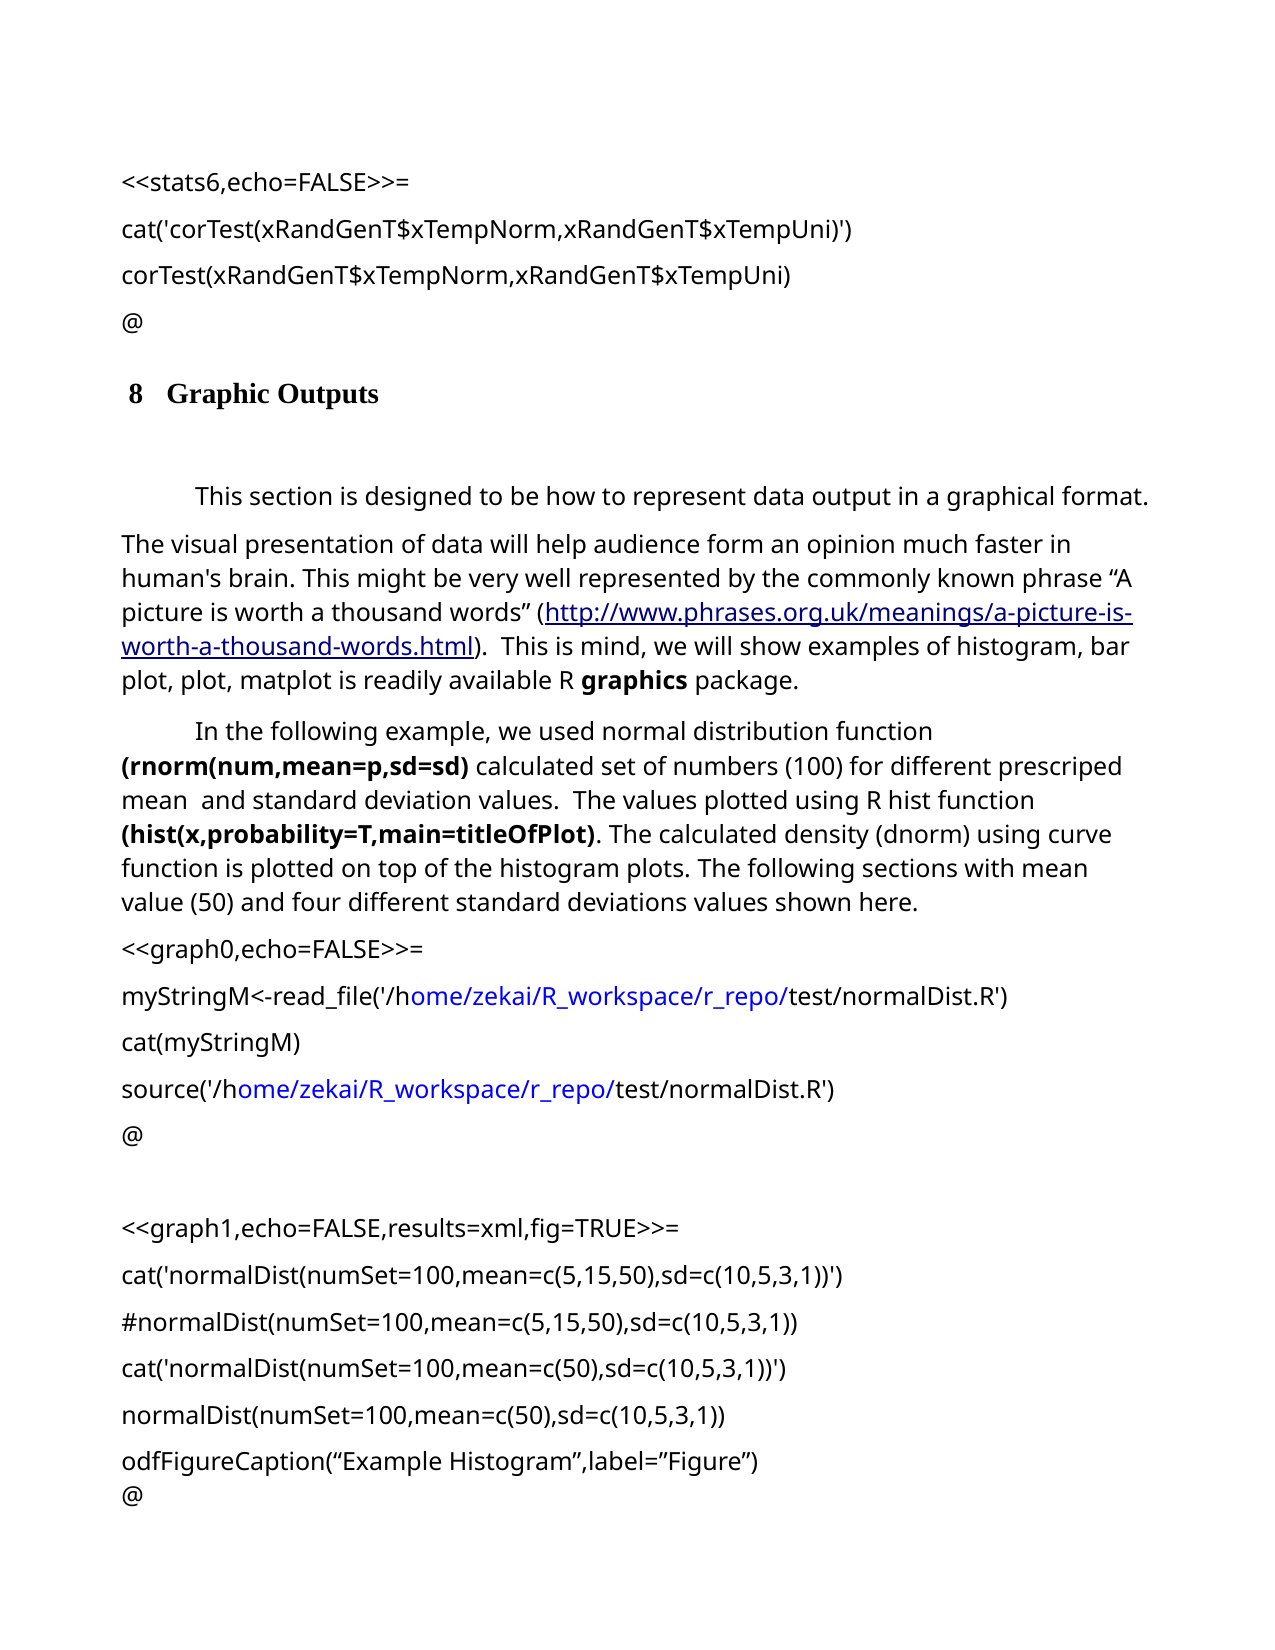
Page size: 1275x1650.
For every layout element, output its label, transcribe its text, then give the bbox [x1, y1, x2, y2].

text @ [121, 1118, 1158, 1152]
text source('/home/zekai/R_workspace/r_repo/test/normalDist.R') [121, 1071, 1158, 1105]
text The visual presentation of data will help audience form an opinion much faster in human's brain. This might be very well represented by the commonly known phrase “A picture is worth a thousand words” (http://www.phrases.org.uk/meanings/a-picture-is-worth-a-thousand-words.html). This is mind, we will show examples of histogram, bar plot, plot, matplot is readily available R graphics package. [121, 526, 1158, 697]
text cat('normalDist(numSet=100,mean=c(5,15,50),sd=c(10,5,3,1))') [121, 1258, 1158, 1292]
text normalDist(numSet=100,mean=c(50),sd=c(10,5,3,1)) [121, 1397, 1158, 1431]
text myStringM<-read_file('/home/zekai/R_workspace/r_repo/test/normalDist.R') [121, 978, 1158, 1012]
text cat(myStringM) [121, 1025, 1158, 1059]
text In the following example, we used normal distribution function (rnorm(num,mean=p,sd=sd) calculated set of numbers (100) for different prescriped mean and standard deviation values. The values plotted using R hist function (hist(x,probability=T,main=titleOfPlot). The calculated density (dnorm) using curve function is plotted on top of the histogram plots. The following sections with mean value (50) and four different standard deviations values shown here. [121, 709, 1158, 919]
text cat('corTest(xRandGenT$xTempNorm,xRandGenT$xTempUni)') [121, 211, 1158, 245]
text <<graph1,echo=FALSE,results=xml,fig=TRUE>>= [121, 1211, 1158, 1245]
text odfFigureCaption(“Example Histogram”,label=”Figure”) [121, 1444, 1158, 1478]
text @ [121, 304, 1158, 338]
text corTest(xRandGenT$xTempNorm,xRandGenT$xTempUni) [121, 258, 1158, 292]
text @ [121, 1478, 1158, 1512]
subtitle Graphic Outputs [121, 376, 1158, 409]
text #normalDist(numSet=100,mean=c(5,15,50),sd=c(10,5,3,1)) [121, 1304, 1158, 1338]
text This section is designed to be how to represent data output in a graphical format. [121, 474, 1158, 514]
text <<stats6,echo=FALSE>>= [121, 165, 1158, 199]
text cat('normalDist(numSet=100,mean=c(50),sd=c(10,5,3,1))') [121, 1351, 1158, 1385]
text <<graph0,echo=FALSE>>= [121, 932, 1158, 966]
